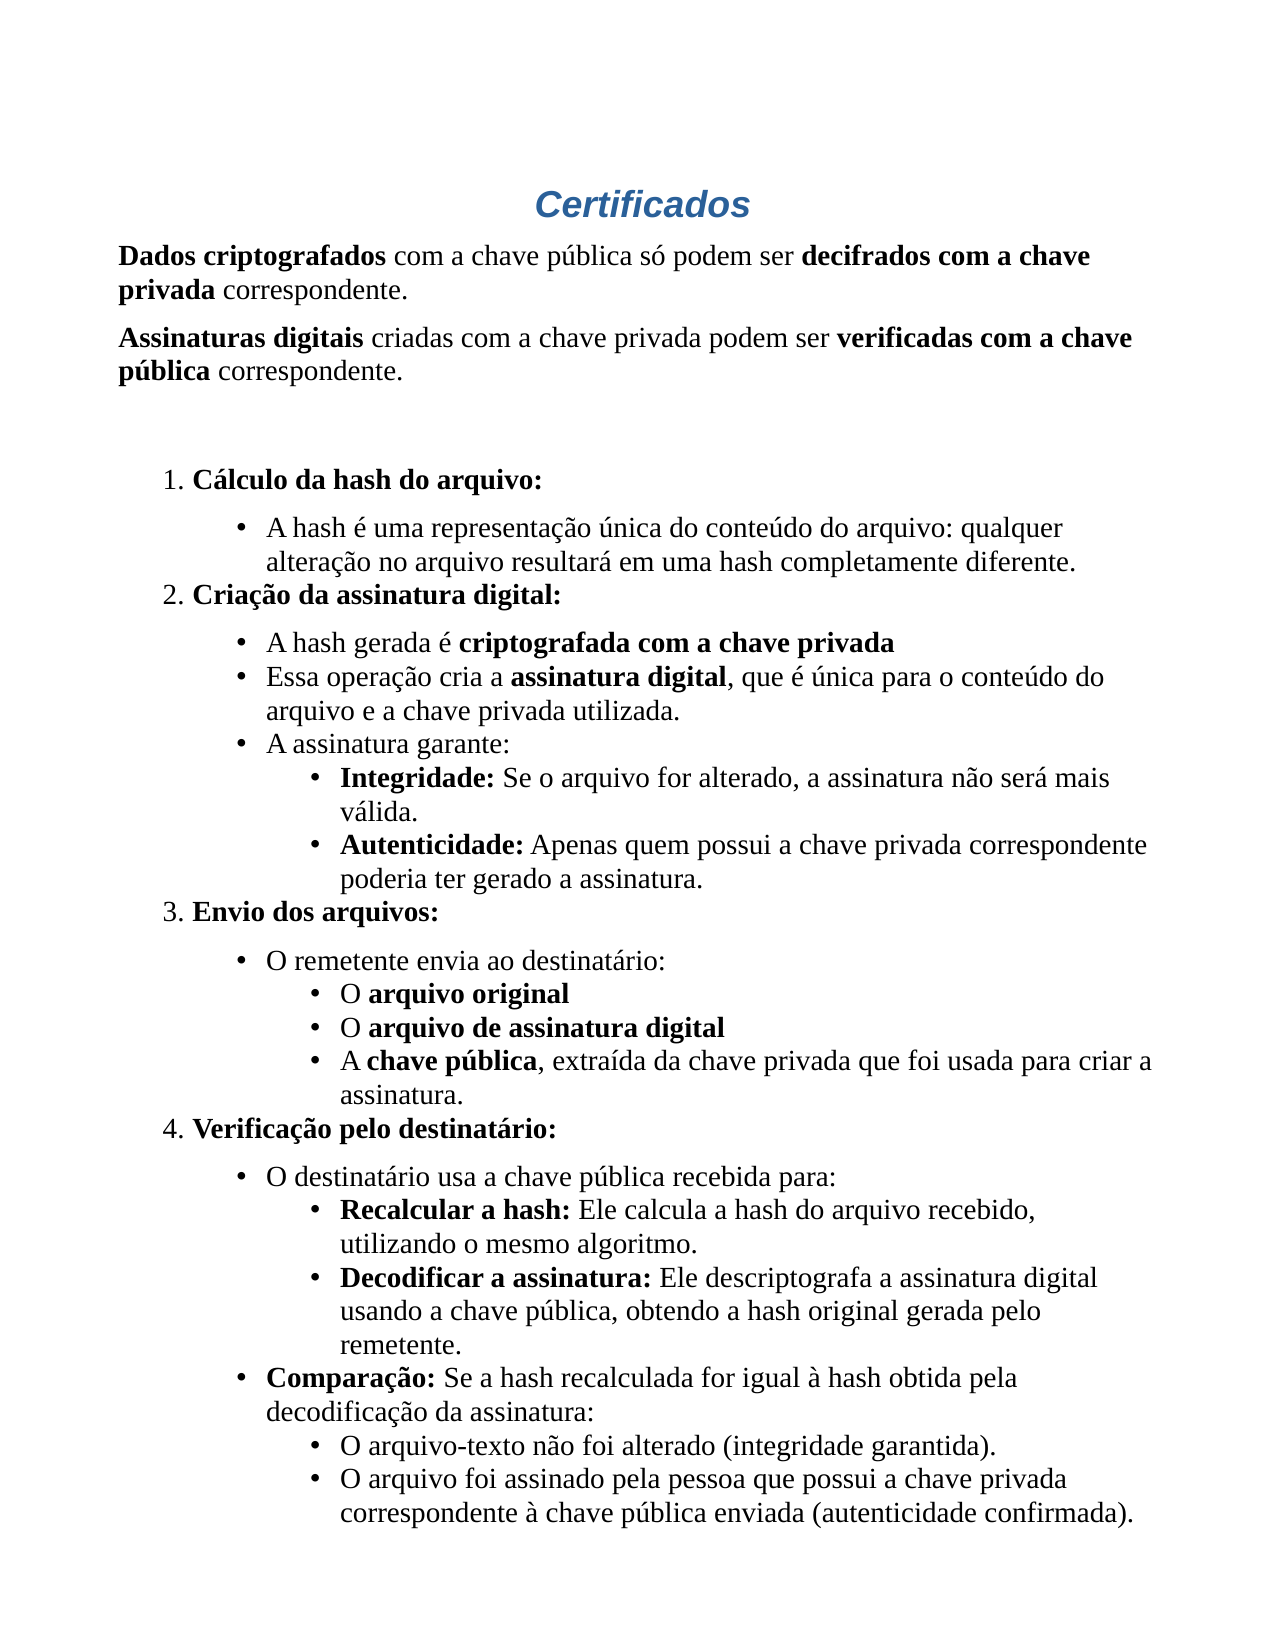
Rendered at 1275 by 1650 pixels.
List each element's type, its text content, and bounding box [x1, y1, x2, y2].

list Integridade: Se o arquivo for alterado, a assinatura não será mais válida. [310, 760, 1157, 827]
list A assinatura garante: [236, 726, 1157, 760]
list O destinatário usa a chave pública recebida para: [236, 1159, 1157, 1192]
list Autenticidade: Apenas quem possui a chave privada correspondente poderia ter gerado a assinatura. [310, 827, 1157, 894]
text Assinaturas digitais criadas com a chave privada podem ser verificadas com a chave pública correspondente. [118, 320, 1157, 387]
list Essa operação cria a assinatura digital, que é única para o conteúdo do arquivo e a chave privada utilizada. [236, 659, 1157, 726]
list O arquivo de assinatura digital [310, 1010, 1157, 1043]
list O remetente envia ao destinatário: [236, 943, 1157, 976]
list O arquivo-texto não foi alterado (integridade garantida). [310, 1428, 1157, 1461]
list A chave pública, extraída da chave privada que foi usada para criar a assinatura. [310, 1043, 1157, 1111]
list A hash gerada é criptografada com a chave privada [236, 626, 1157, 659]
list Decodificar a assinatura: Ele descriptografa a assinatura digital usando a chave pública, obtendo a hash original gerada pelo remetente. [310, 1260, 1157, 1360]
list Envio dos arquivos: [162, 894, 1157, 928]
list Recalcular a hash: Ele calcula a hash do arquivo recebido, utilizando o mesmo algoritmo. [310, 1192, 1157, 1260]
list Verificação pelo destinatário: [162, 1111, 1157, 1144]
list O arquivo foi assinado pela pessoa que possui a chave privada correspondente à chave pública enviada (autenticidade confirmada). [310, 1461, 1157, 1528]
subtitle Certificados [118, 183, 1157, 226]
list O arquivo original [310, 976, 1157, 1010]
list A hash é uma representação única do conteúdo do arquivo: qualquer alteração no arquivo resultará em uma hash completamente diferente. [236, 510, 1157, 577]
list Cálculo da hash do arquivo: [162, 462, 1157, 496]
text Dados criptografados com a chave pública só podem ser decifrados com a chave privada correspondente. [118, 238, 1157, 305]
list Comparação: Se a hash recalculada for igual à hash obtida pela decodificação da assinatura: [236, 1360, 1157, 1428]
list Criação da assinatura digital: [162, 577, 1157, 611]
